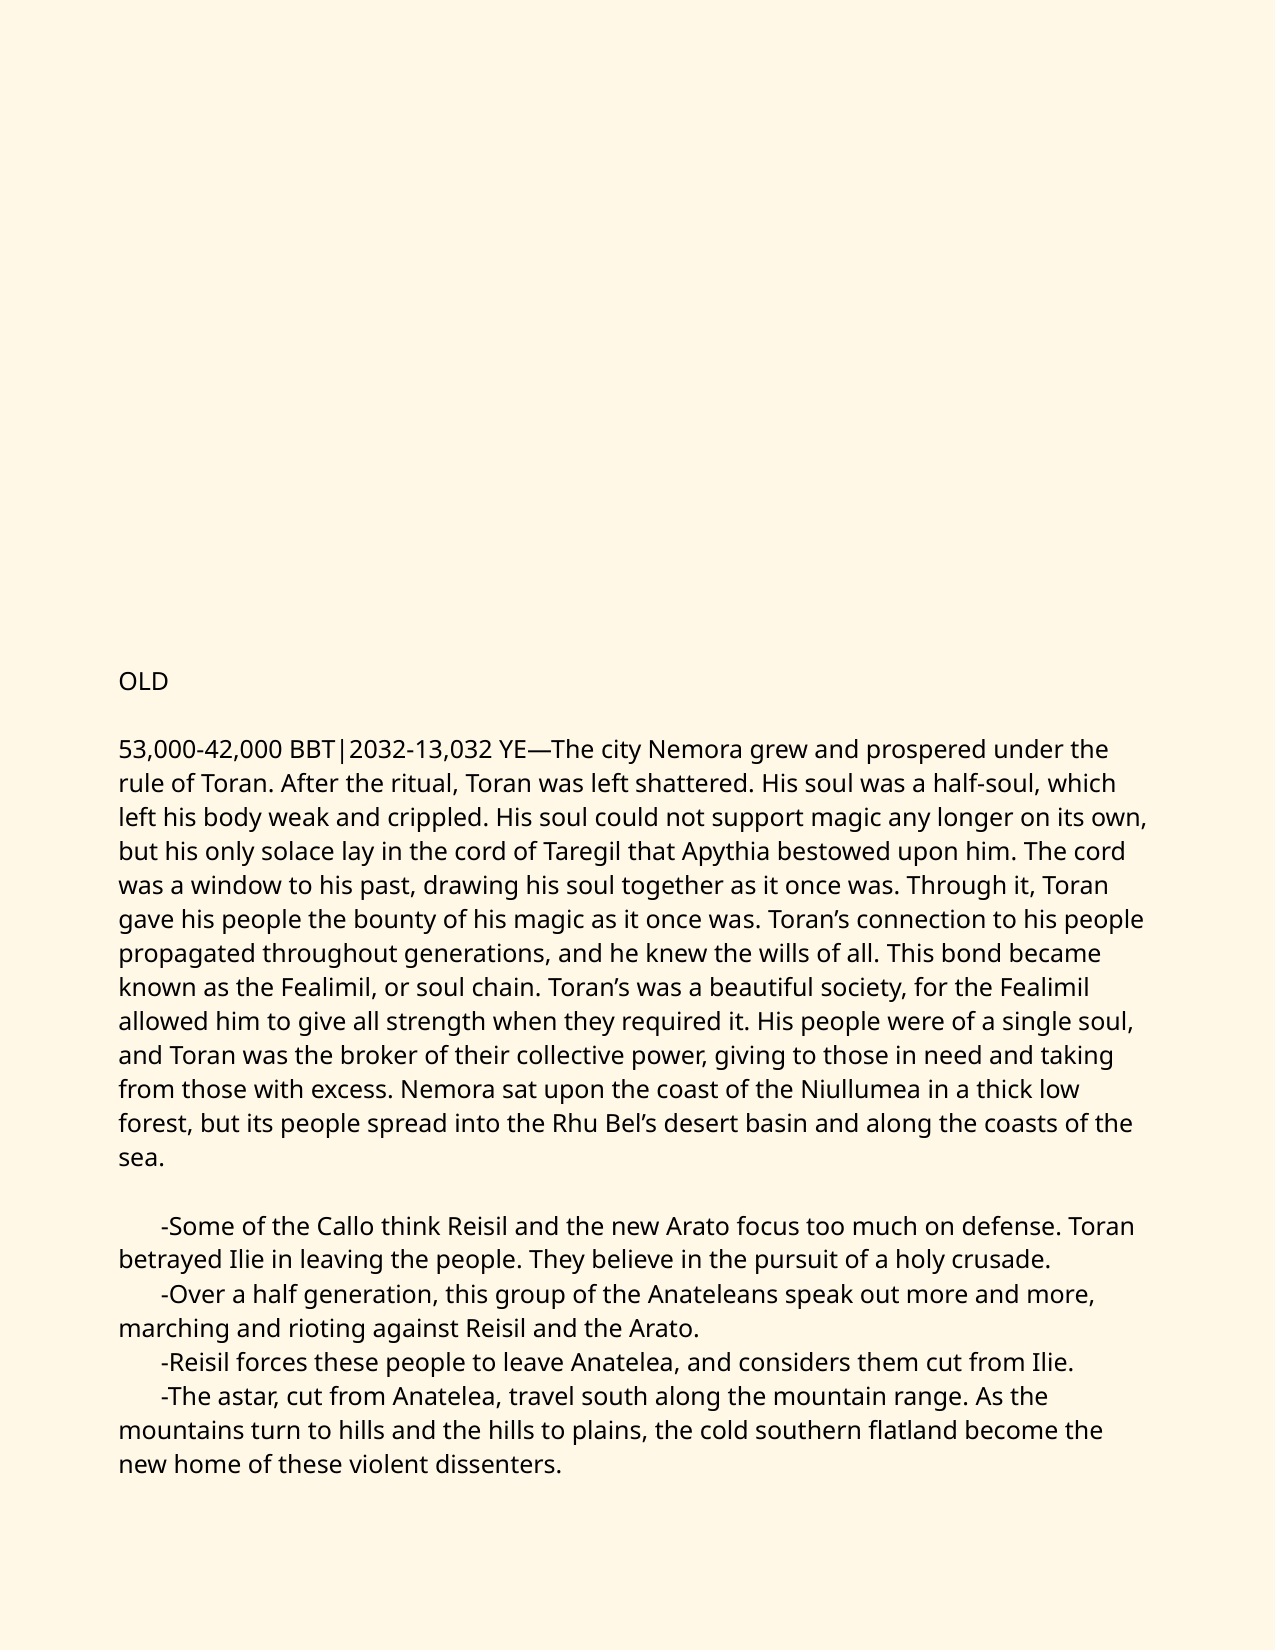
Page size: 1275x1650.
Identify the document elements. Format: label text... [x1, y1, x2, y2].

text OLD [118, 663, 1157, 697]
text -Over a half generation, this group of the Anateleans speak out more and more, marching and rioting against Reisil and the Arato. [118, 1276, 1157, 1344]
text -The astar, cut from Anatelea, travel south along the mountain range. As the mountains turn to hills and the hills to plains, the cold southern flatland become the new home of these violent dissenters. [118, 1378, 1157, 1481]
text -Reisil forces these people to leave Anatelea, and considers them cut from Ilie. [118, 1344, 1157, 1378]
text 53,000-42,000 BBT|2032-13,032 YE—The city Nemora grew and prospered under the rule of Toran. After the ritual, Toran was left shattered. His soul was a half-soul, which left his body weak and crippled. His soul could not support magic any longer on its own, but his only solace lay in the cord of Taregil that Apythia bestowed upon him. The cord was a window to his past, drawing his soul together as it once was. Through it, Toran gave his people the bounty of his magic as it once was. Toran’s connection to his people propagated throughout generations, and he knew the wills of all. This bond became known as the Fealimil, or soul chain. Toran’s was a beautiful society, for the Fealimil allowed him to give all strength when they required it. His people were of a single soul, and Toran was the broker of their collective power, giving to those in need and taking from those with excess. Nemora sat upon the coast of the Niullumea in a thick low forest, but its people spread into the Rhu Bel’s desert basin and along the coasts of the sea. [118, 731, 1157, 1174]
text -Some of the Callo think Reisil and the new Arato focus too much on defense. Toran betrayed Ilie in leaving the people. They believe in the pursuit of a holy crusade. [118, 1208, 1157, 1276]
